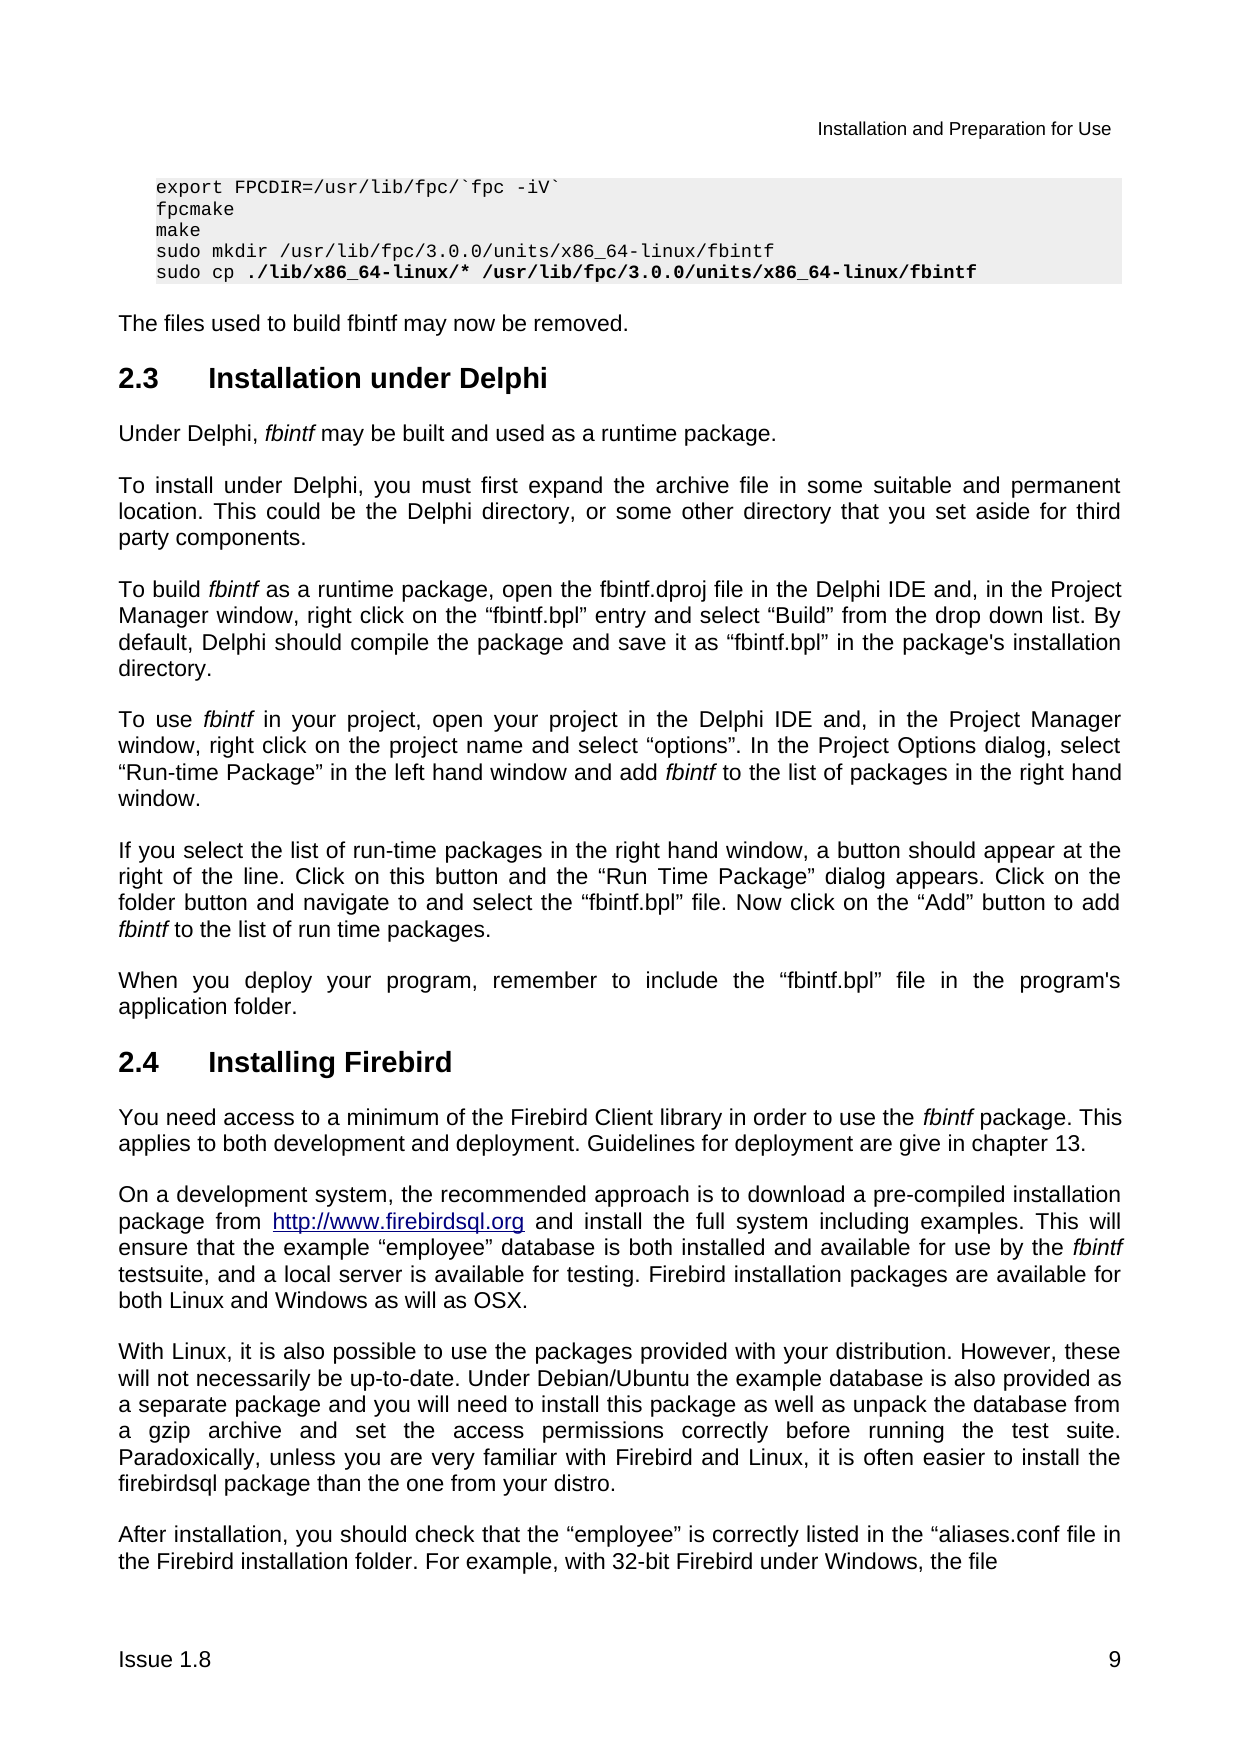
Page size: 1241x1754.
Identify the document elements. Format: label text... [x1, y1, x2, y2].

text To install under Delphi, you must first expand the archive file in some suitable and permanent location. This could be the Delphi directory, or some other directory that you set aside for third party components. [118, 472, 1122, 551]
text When you deploy your program, remember to include the “fbintf.bpl” file in the program's application folder. [118, 967, 1122, 1020]
text If you select the list of run-time packages in the right hand window, a button should appear at the right of the line. Click on this button and the “Run Time Package” dialog appears. Click on the folder button and navigate to and select the “fbintf.bpl” file. Now click on the “Add” button to add fbintf to the list of run time packages. [118, 837, 1122, 942]
text After installation, you should check that the “employee” is correctly listed in the “aliases.conf file in the Firebird installation folder. For example, with 32-bit Firebird under Windows, the file [118, 1521, 1122, 1574]
text The files used to build fbintf may now be removed. [118, 310, 1122, 336]
text fpcmake [156, 199, 1122, 221]
text make [156, 221, 1122, 242]
subtitle Installation under Delphi [118, 361, 1122, 395]
text sudo cp ./lib/x86_64-linux/* /usr/lib/fpc/3.0.0/units/x86_64-linux/fbintf [156, 263, 1122, 284]
text On a development system, the recommended approach is to download a pre-compiled installation package from http://www.firebirdsql.org and install the full system including examples. This will ensure that the example “employee” database is both installed and available for use by the fbintf testsuite, and a local server is available for testing. Firebird installation packages are available for both Linux and Windows as will as OSX. [118, 1181, 1122, 1313]
text You need access to a minimum of the Firebird Client library in order to use the fbintf package. This applies to both development and deployment. Guidelines for deployment are give in chapter 13. [118, 1104, 1122, 1156]
text To use fbintf in your project, open your project in the Delphi IDE and, in the Project Manager window, right click on the project name and select “options”. In the Project Options dialog, select “Run-time Package” in the left hand window and add fbintf to the list of packages in the right hand window. [118, 706, 1122, 812]
subtitle Installing Firebird [118, 1045, 1122, 1078]
text With Linux, it is also possible to use the packages provided with your distribution. However, these will not necessarily be up-to-date. Under Debian/Ubuntu the example database is also provided as a separate package and you will need to install this package as well as unpack the database from a gzip archive and set the access permissions correctly before running the test suite. Paradoxically, unless you are very familiar with Firebird and Linux, it is often easier to install the firebirdsql package than the one from your distro. [118, 1338, 1122, 1496]
text To build fbintf as a runtime package, open the fbintf.dproj file in the Delphi IDE and, in the Project Manager window, right click on the “fbintf.bpl” entry and select “Build” from the drop down list. By default, Delphi should compile the package and save it as “fbintf.bpl” in the package's installation directory. [118, 576, 1122, 681]
text Under Delphi, fbintf may be built and used as a runtime package. [118, 420, 1122, 447]
text sudo mkdir /usr/lib/fpc/3.0.0/units/x86_64-linux/fbintf [156, 242, 1122, 263]
text export FPCDIR=/usr/lib/fpc/`fpc -iV` [156, 178, 1122, 199]
